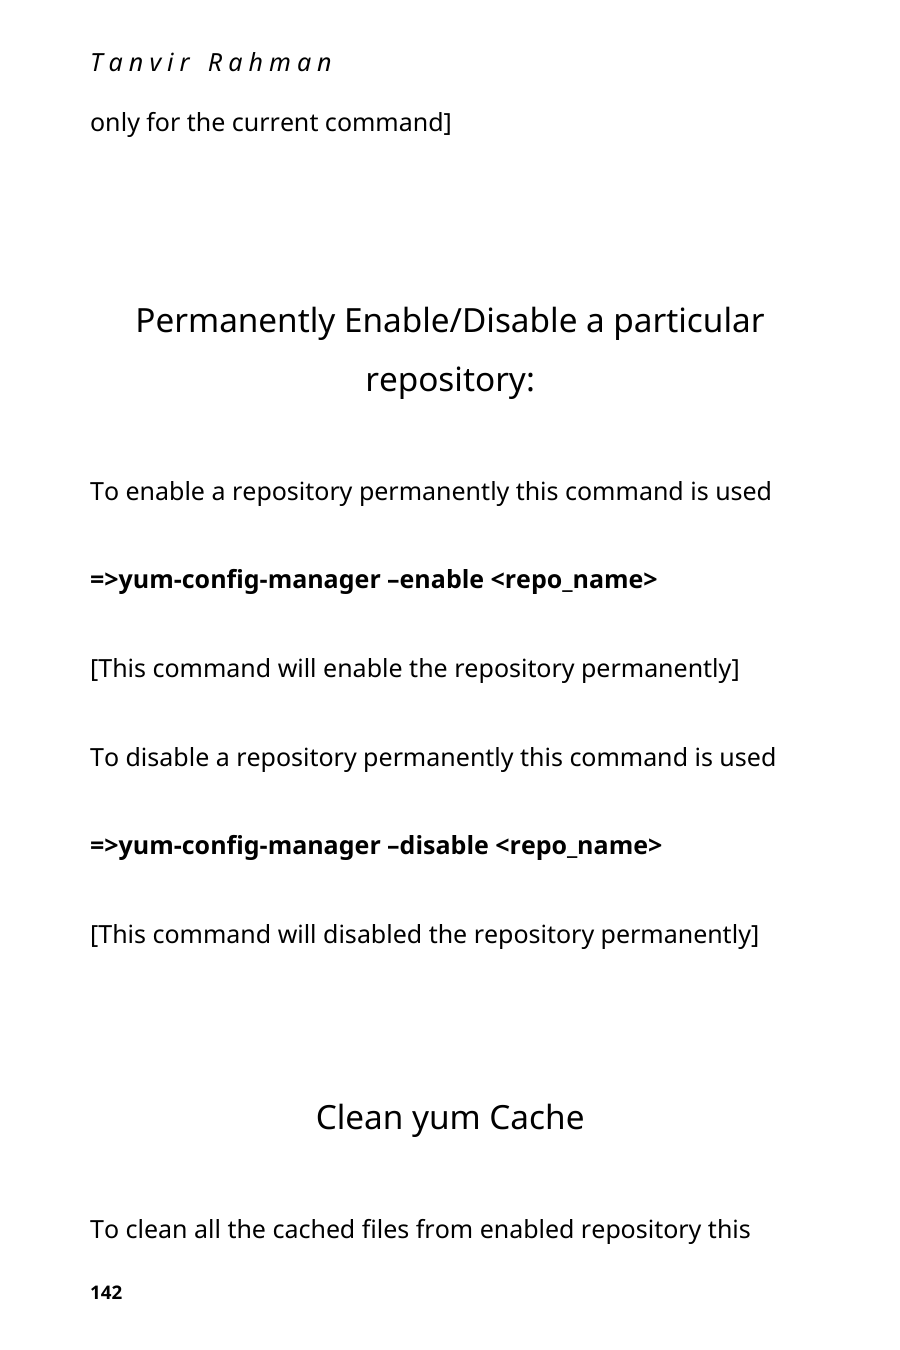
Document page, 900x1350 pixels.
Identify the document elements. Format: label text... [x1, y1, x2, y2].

text To clean all the cached files from enabled repository this [90, 1211, 810, 1245]
text To disable a repository permanently this command is used [90, 739, 810, 773]
text =>yum-config-manager –enable <repo_name> [90, 562, 810, 596]
text Permanently Enable/Disable a particular repository: [90, 297, 810, 401]
text Clean yum Cache [90, 1093, 810, 1139]
text [This command will disabled the repository permanently] [90, 916, 810, 950]
text only for the current command] [90, 105, 810, 139]
text [This command will enable the repository permanently] [90, 651, 810, 685]
text To enable a repository permanently this command is used [90, 474, 810, 508]
text =>yum-config-manager –disable <repo_name> [90, 828, 810, 862]
